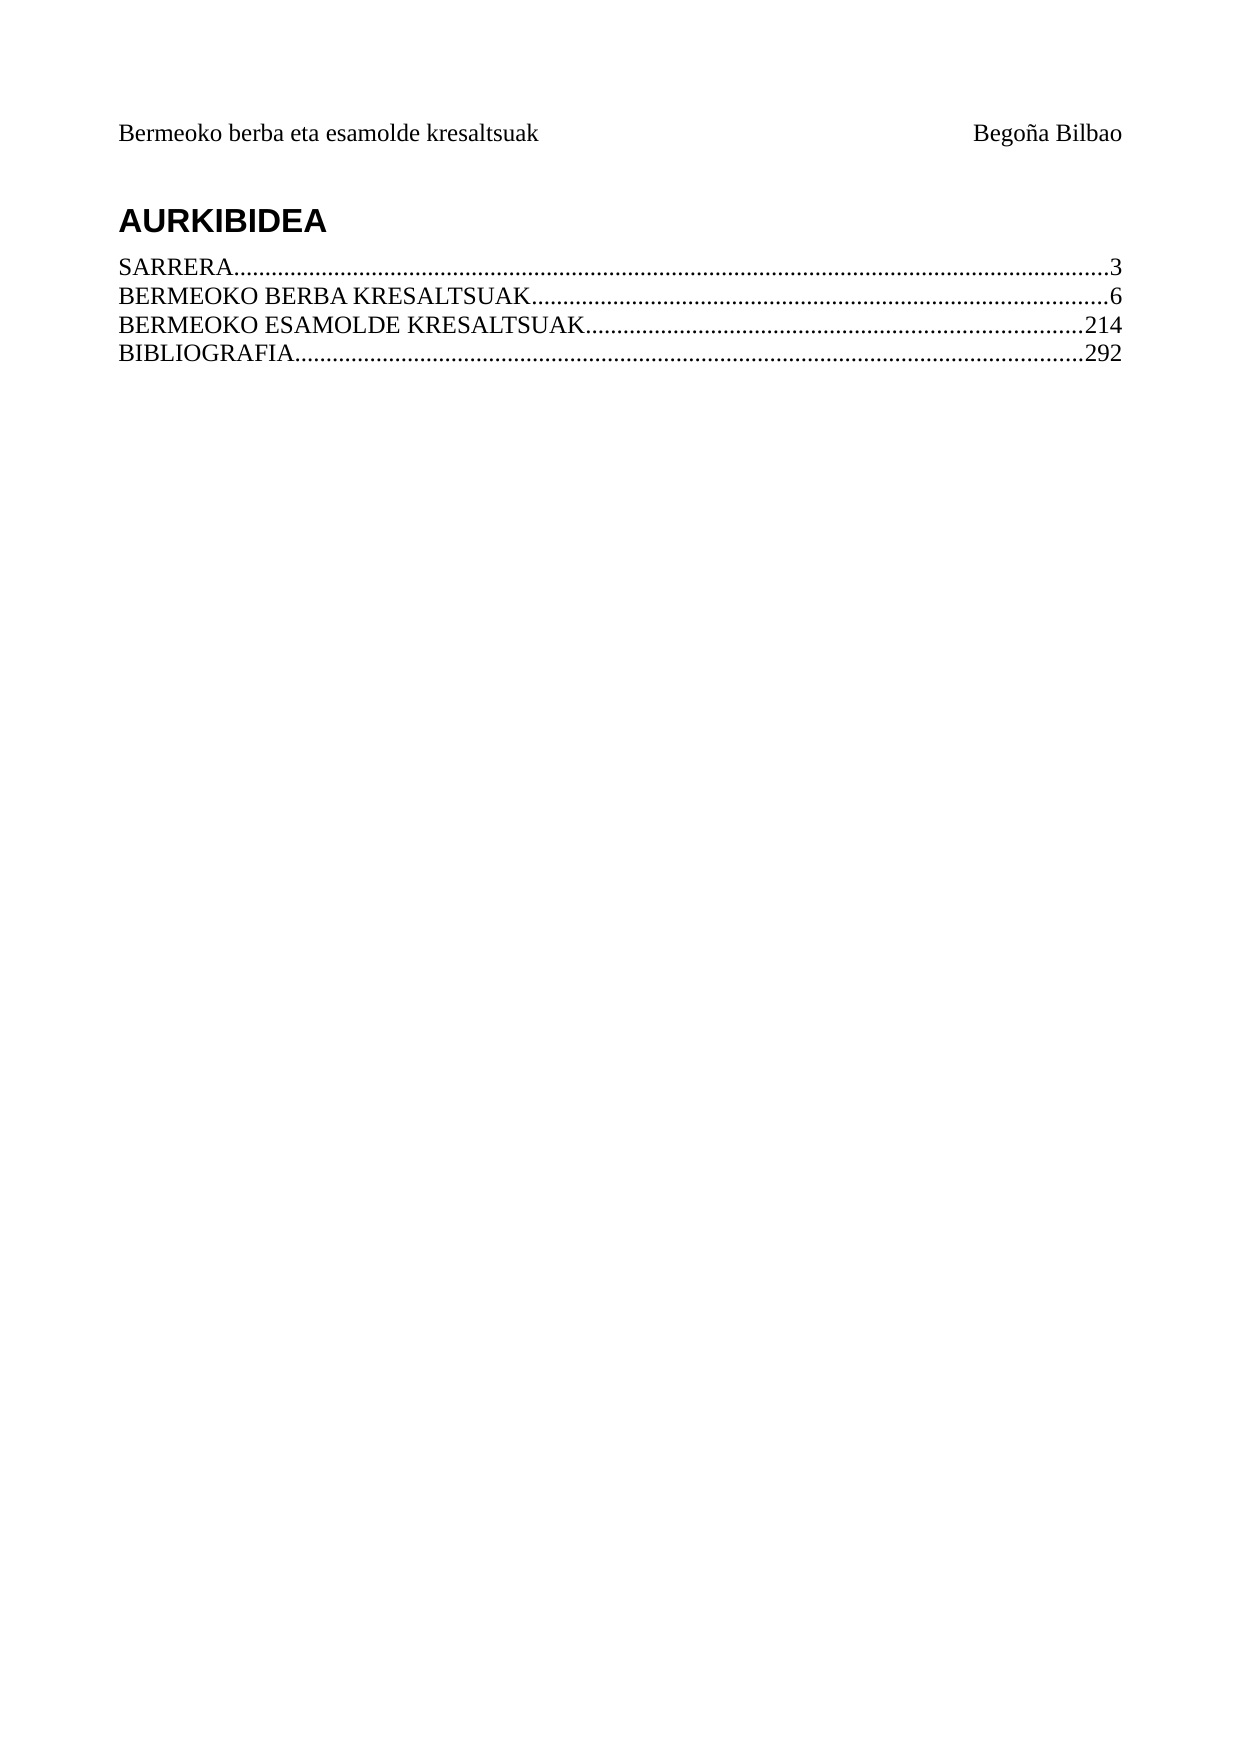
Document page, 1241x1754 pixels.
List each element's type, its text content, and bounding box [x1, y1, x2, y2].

subtitle AURKIBIDEA [118, 201, 1122, 240]
text SARRERA 3 [118, 252, 1122, 281]
text BIBLIOGRAFIA 292 [118, 338, 1122, 367]
text BERMEOKO BERBA KRESALTSUAK 6 [118, 281, 1122, 310]
text BERMEOKO ESAMOLDE KRESALTSUAK 214 [118, 310, 1122, 338]
